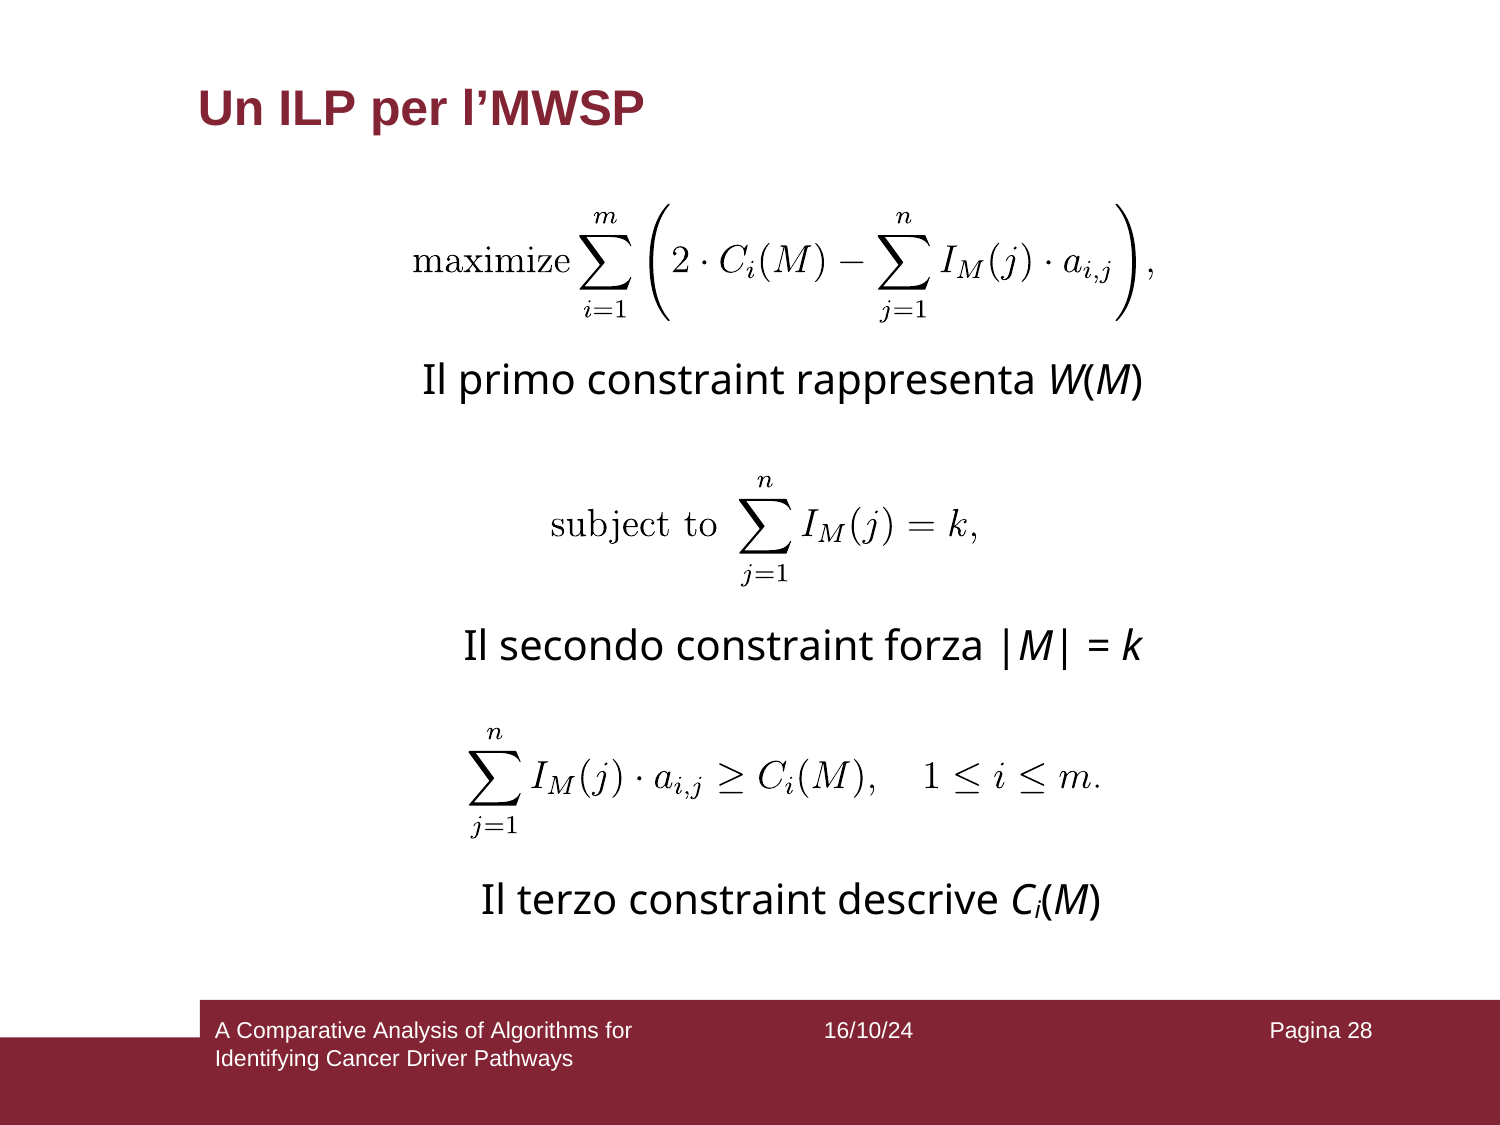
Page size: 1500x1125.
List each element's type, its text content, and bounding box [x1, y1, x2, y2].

text_box Pagina <number> [1074, 1008, 1388, 1084]
picture [413, 203, 1153, 323]
text_box Il secondo constraint forza |M| = k [448, 611, 1217, 727]
text_box Il primo constraint rappresenta W(M) [407, 345, 1176, 461]
picture [551, 475, 977, 587]
title Un ILP per l’MWSP [183, 67, 1400, 150]
picture [468, 727, 1100, 839]
text_box Il terzo constraint descrive Ci(M) [466, 865, 1235, 981]
text_box 16/10/24 [712, 1008, 1026, 1084]
text_box A Comparative Analysis of Algorithms for Identifying Cancer Driver Pathways [199, 1008, 676, 1084]
